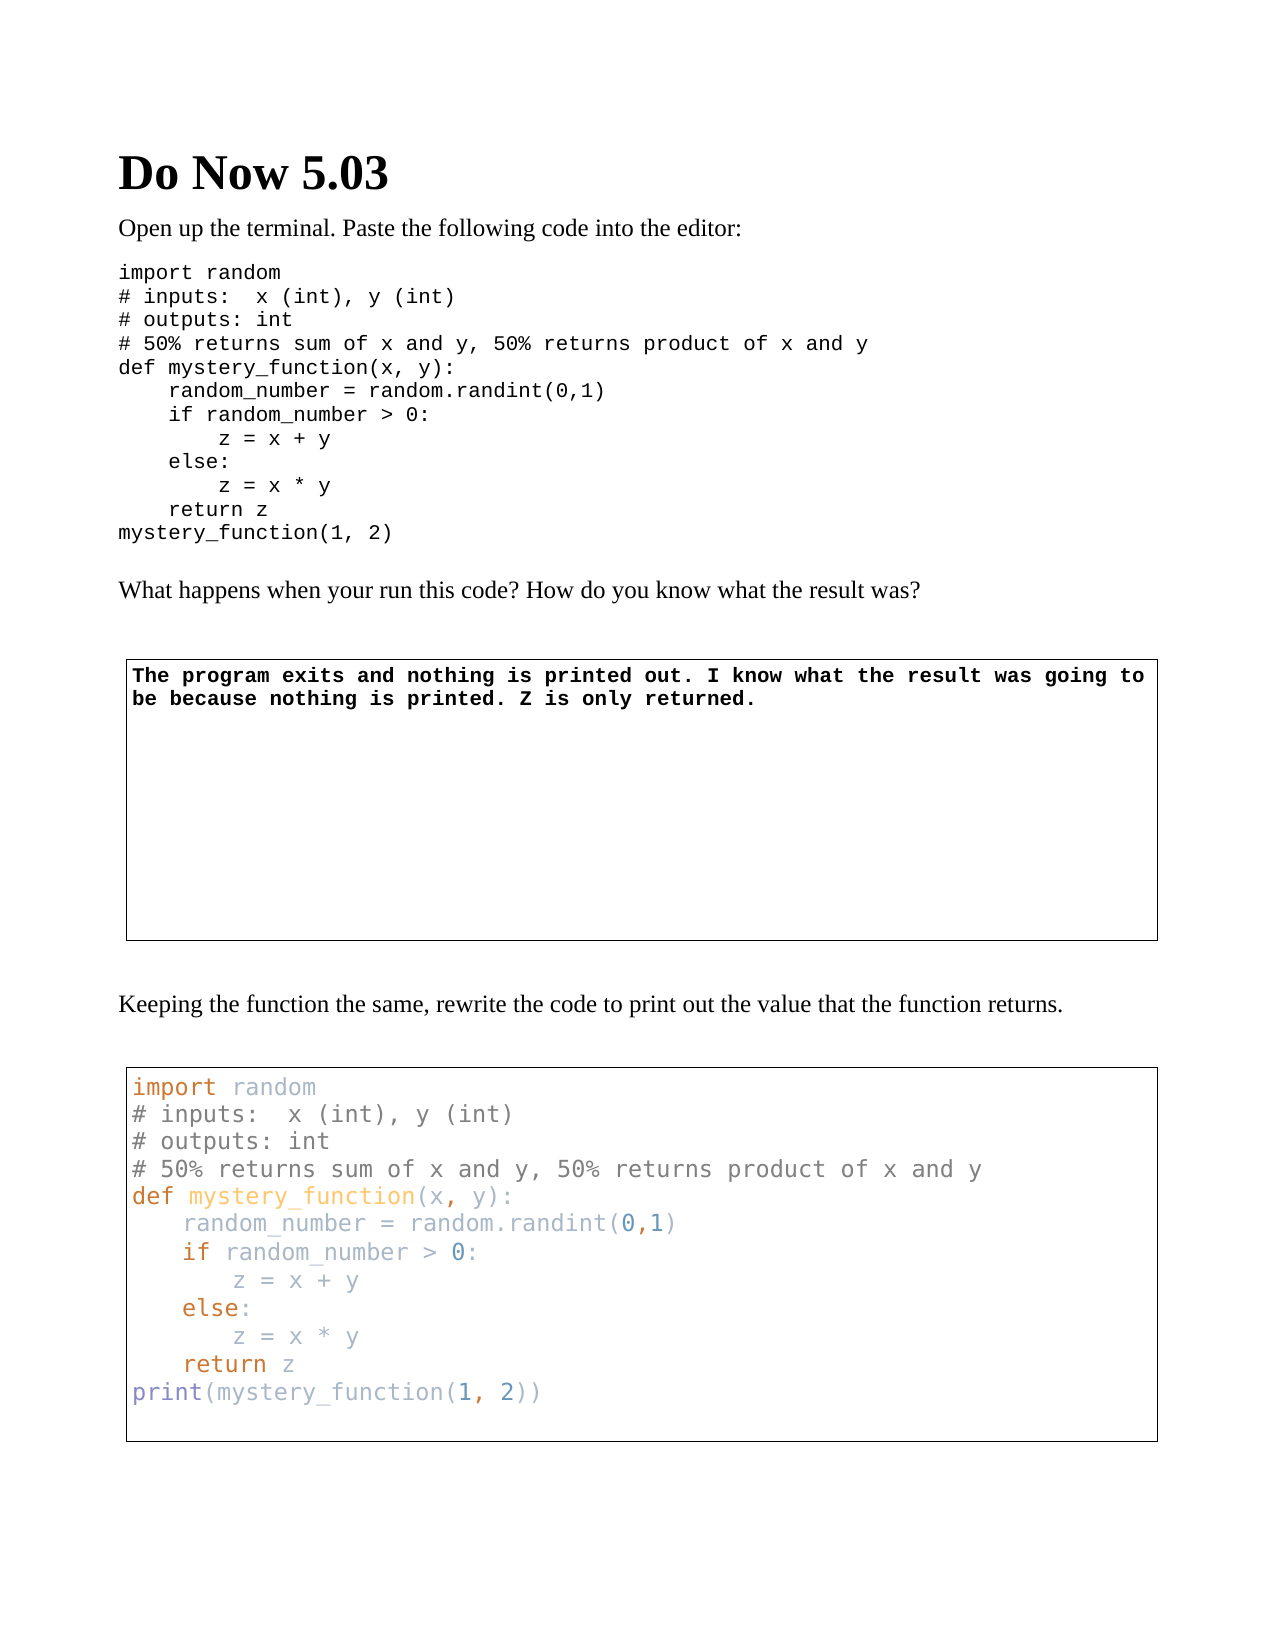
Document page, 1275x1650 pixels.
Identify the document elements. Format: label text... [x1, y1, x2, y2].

subtitle Do Now 5.03 [118, 143, 1157, 201]
text z = x * y [118, 475, 1157, 499]
text # inputs: x (int), y (int) [118, 286, 1157, 309]
table_header The program exits and nothing is printed out. I know what the result was going to be because nothing is printed. Z is only returned. [127, 660, 1157, 940]
text Open up the terminal. Paste the following code into the editor: [118, 213, 1157, 242]
table_header import random # inputs: x (int), y (int) # outputs: int # 50% returns sum of x and y, 50% returns product of x and y def mystery_function(x, y): random_number = random.randint(0,1) if random_number > 0: z = x + y else: z = x * y return z print(mystery_function(1, 2)) [127, 1068, 1157, 1441]
text # 50% returns sum of x and y, 50% returns product of x and y [118, 333, 1157, 357]
text What happens when your run this code? How do you know what the result was? [118, 575, 1157, 639]
text Keeping the function the same, rewrite the code to print out the value that the function returns. [118, 989, 1157, 1018]
text z = x + y [118, 428, 1157, 451]
text mystery_function(1, 2) [118, 522, 1157, 546]
text def mystery_function(x, y): [118, 357, 1157, 380]
text return z [118, 499, 1157, 522]
text import random [118, 262, 1157, 286]
text else: [118, 451, 1157, 475]
text random_number = random.randint(0,1) [118, 380, 1157, 404]
text # outputs: int [118, 309, 1157, 333]
text if random_number > 0: [118, 404, 1157, 428]
